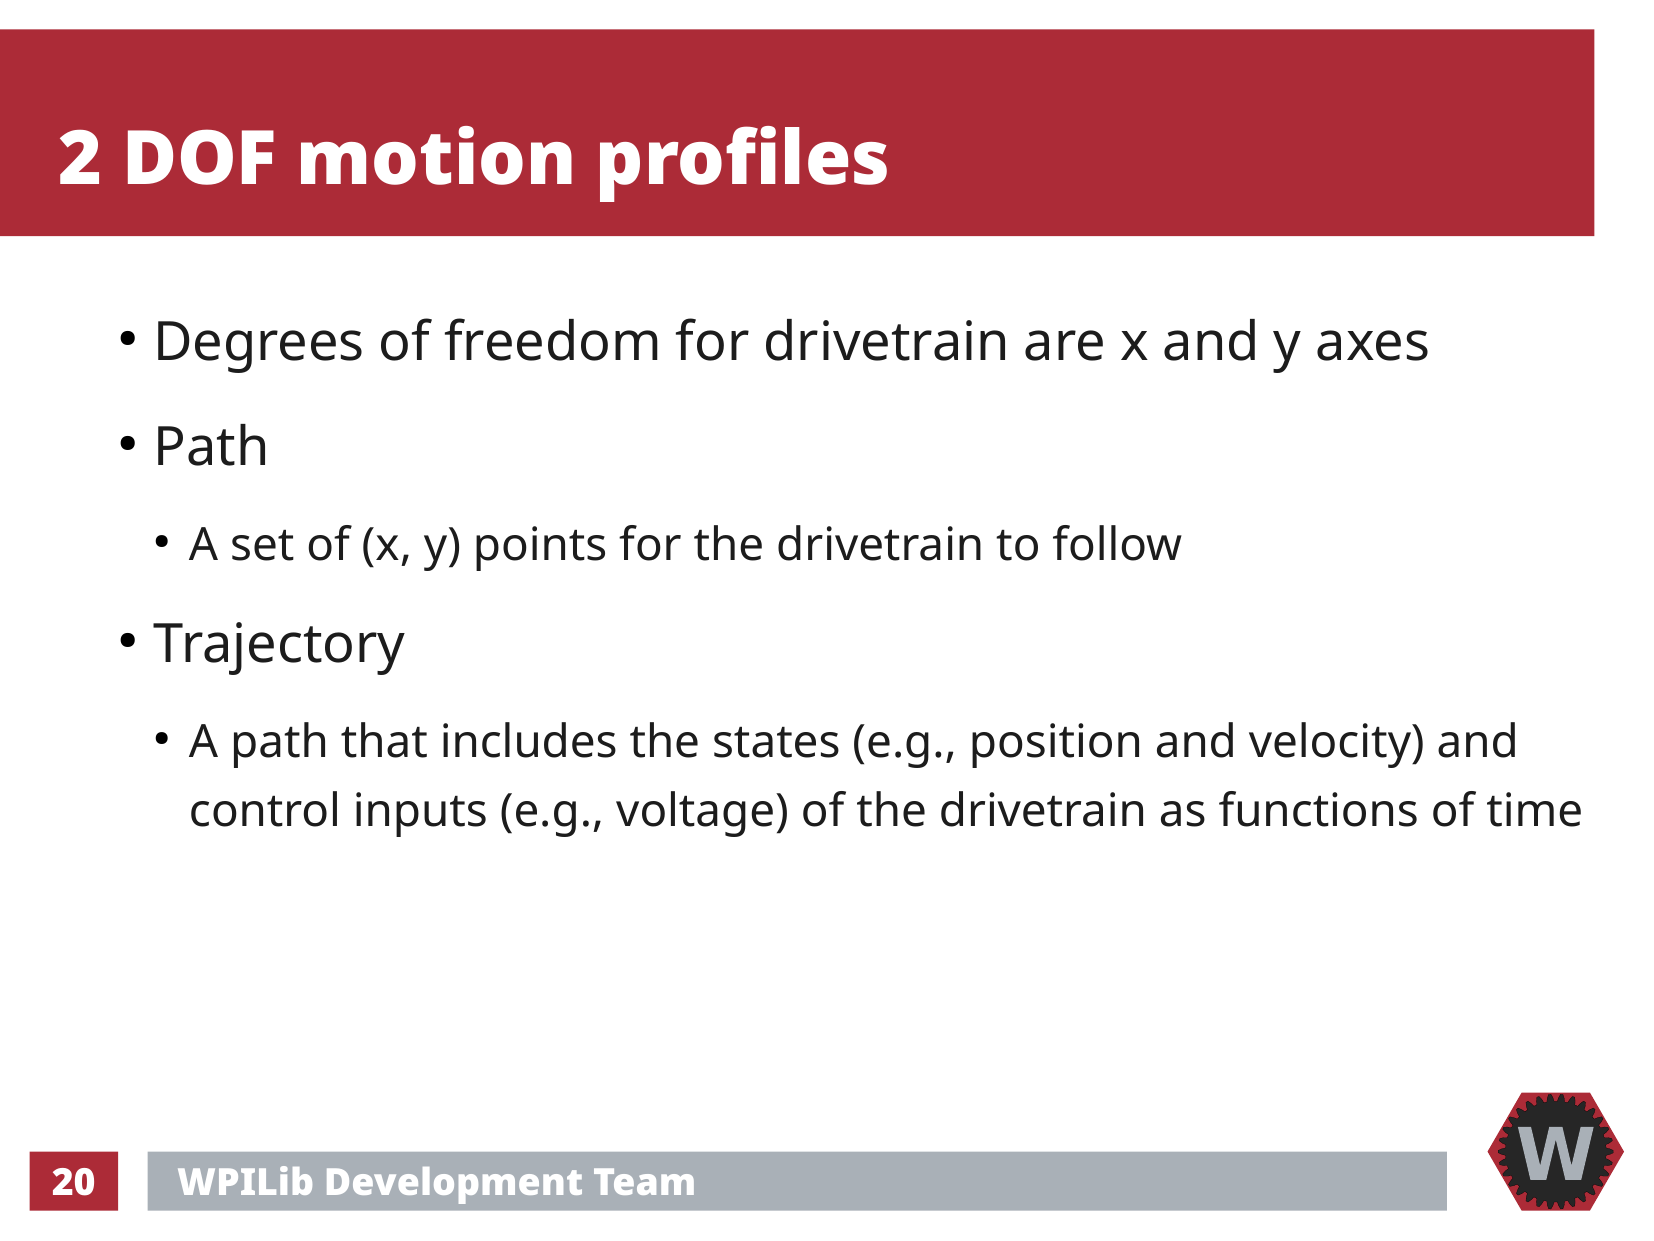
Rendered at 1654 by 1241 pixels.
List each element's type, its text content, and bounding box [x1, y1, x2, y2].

title 2 DOF motion profiles [59, 59, 1595, 207]
list Degrees of freedom for drivetrain are x and y axes Path A set of (x, y) points for the drivetrain to follow Trajectory A path that includes the states (e.g., position and velocity) and control inputs (e.g., voltage) of the drivetrain as functions of time [118, 295, 1613, 1123]
